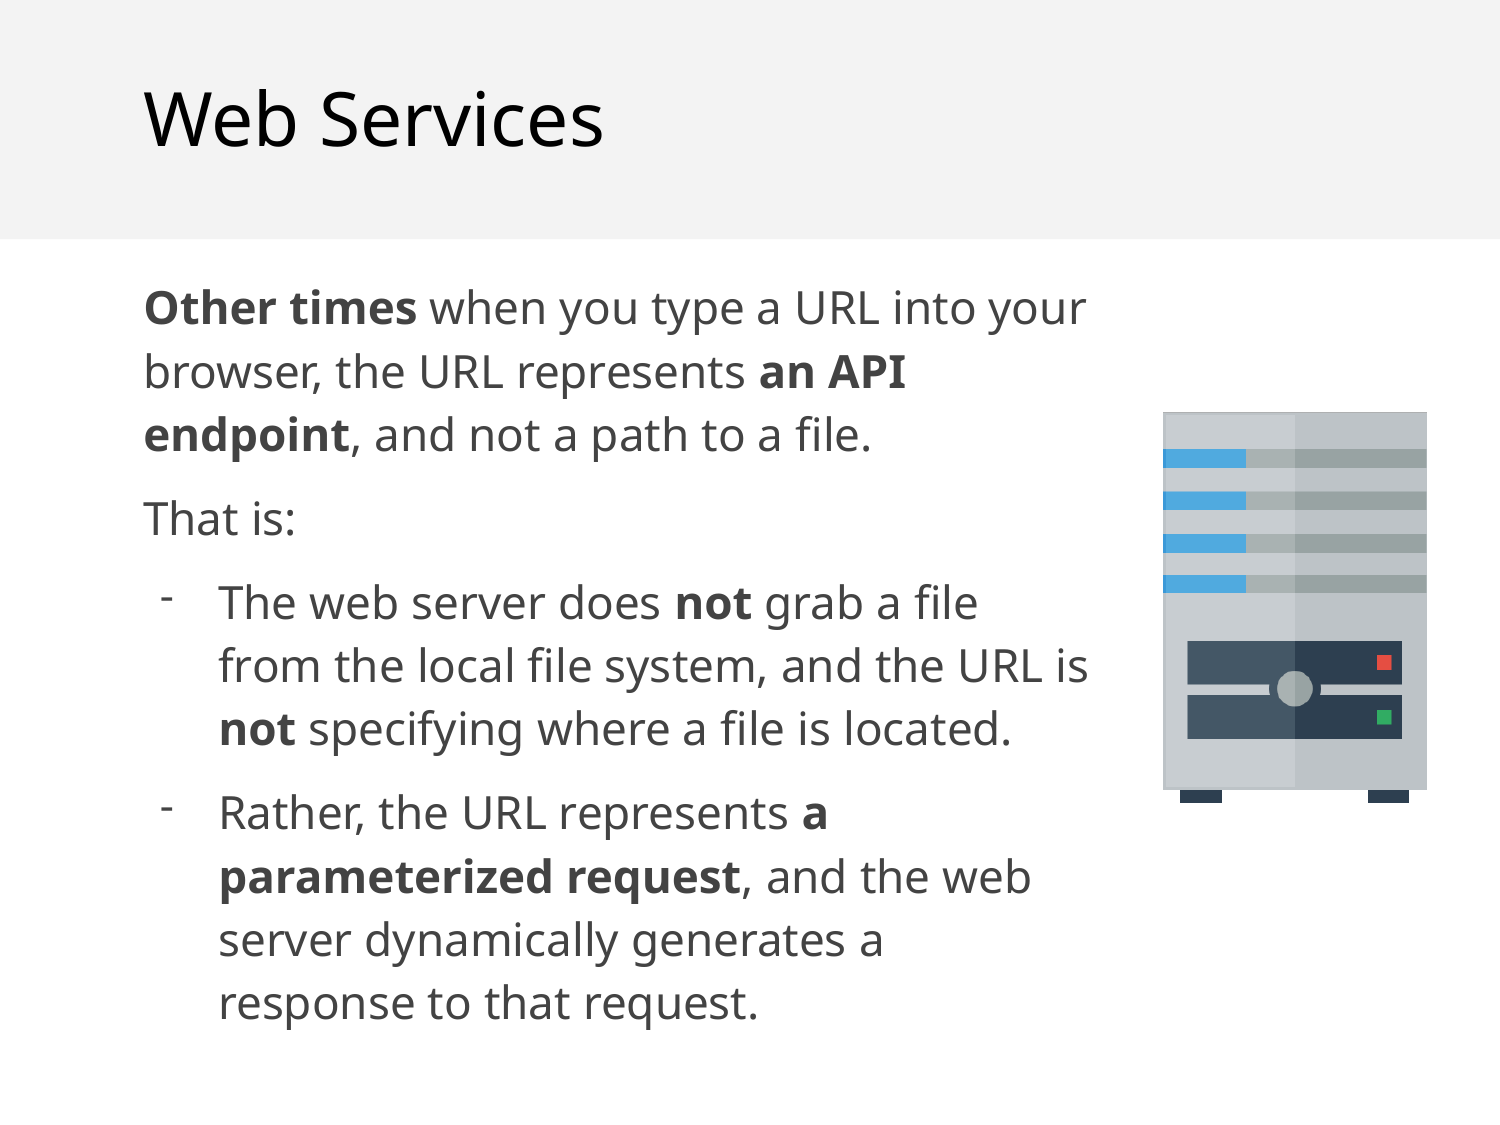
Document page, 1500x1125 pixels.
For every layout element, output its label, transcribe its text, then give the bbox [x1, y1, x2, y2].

list Other times when you type a URL into your browser, the URL represents an API endpoint, and not a path to a file. That is: The web server does not grab a file from the local file system, and the URL is not specifying where a file is located. Rather, the URL represents a parameterized request, and the web server dynamically generates a response to that request. [128, 255, 1106, 1012]
title Web Services [128, 56, 1372, 183]
picture [1084, 404, 1500, 821]
